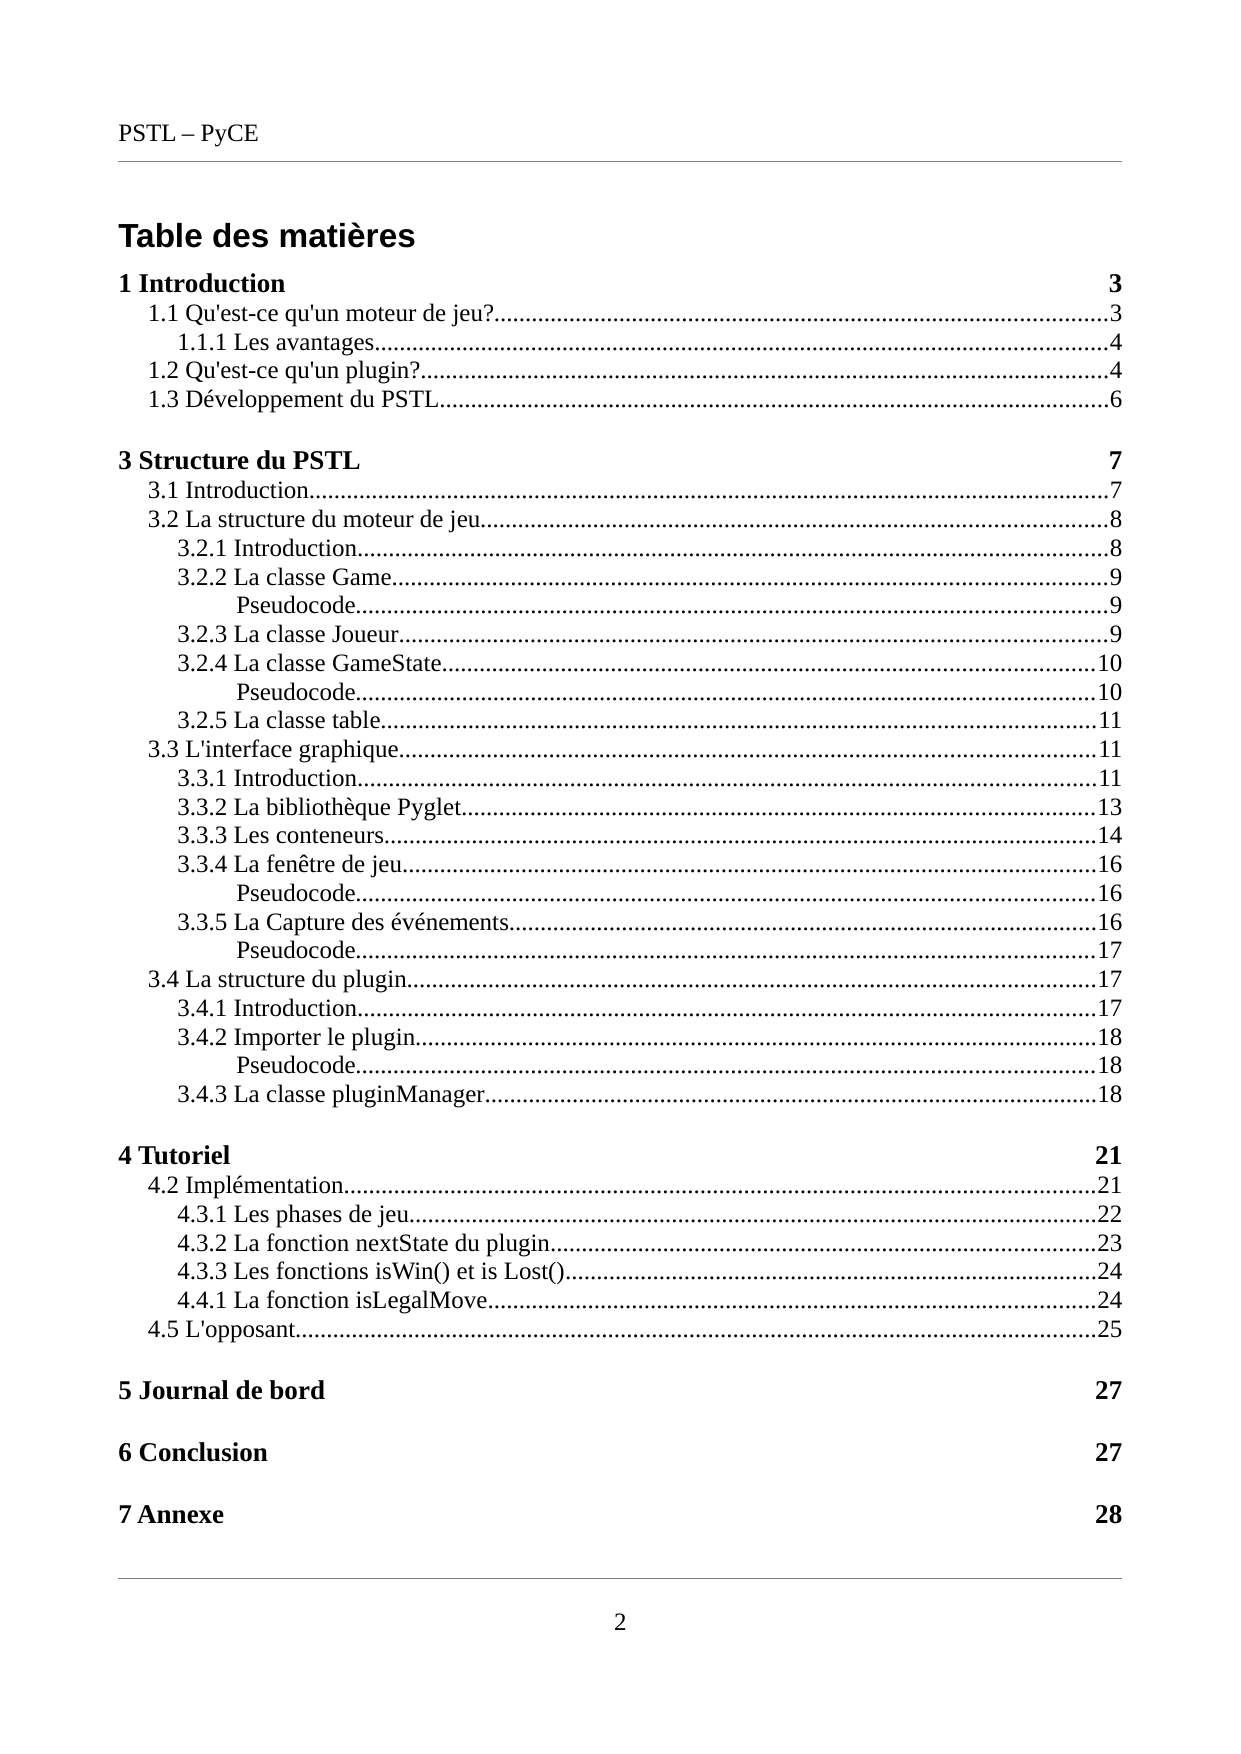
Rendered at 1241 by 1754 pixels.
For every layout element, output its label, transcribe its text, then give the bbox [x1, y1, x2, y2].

text Pseudocode 18 [236, 1050, 1122, 1079]
text 6 Conclusion 27 [118, 1436, 1122, 1467]
text 3.4.3 La classe pluginManager 18 [177, 1079, 1122, 1108]
text 4.3.2 La fonction nextState du plugin 23 [177, 1228, 1122, 1256]
text 1 Introduction 3 [118, 267, 1122, 298]
text 3.3 L'interface graphique 11 [148, 734, 1122, 763]
text 1.2 Qu'est-ce qu'un plugin? 4 [148, 356, 1122, 384]
text 5 Journal de bord 27 [118, 1374, 1122, 1405]
text 3.3.5 La Capture des événements 16 [177, 907, 1122, 935]
text 3.2.2 La classe Game 9 [177, 562, 1122, 590]
text 1.1 Qu'est-ce qu'un moteur de jeu? 3 [148, 298, 1122, 327]
text 4.5 L'opposant 25 [148, 1314, 1122, 1343]
text 1.3 Développement du PSTL 6 [148, 384, 1122, 413]
text 3.3.2 La bibliothèque Pyglet 13 [177, 792, 1122, 820]
text 4.3.3 Les fonctions isWin() et is Lost() 24 [177, 1256, 1122, 1285]
text 3.1 Introduction 7 [148, 475, 1122, 504]
text 3.2.3 La classe Joueur 9 [177, 619, 1122, 648]
text 4.2 Implémentation 21 [148, 1170, 1122, 1199]
text 3 Structure du PSTL 7 [118, 444, 1122, 475]
text 4.3.1 Les phases de jeu 22 [177, 1199, 1122, 1228]
text 1.1.1 Les avantages 4 [177, 327, 1122, 356]
text 3.3.4 La fenêtre de jeu 16 [177, 849, 1122, 878]
text 3.4 La structure du plugin 17 [148, 964, 1122, 993]
text Pseudocode 9 [236, 590, 1122, 619]
text Pseudocode 16 [236, 878, 1122, 907]
subtitle Table des matières [118, 216, 1122, 254]
text Pseudocode 10 [236, 677, 1122, 705]
text 3.2 La structure du moteur de jeu 8 [148, 504, 1122, 533]
text 4 Tutoriel 21 [118, 1139, 1122, 1170]
text Pseudocode 17 [236, 935, 1122, 964]
text 3.3.3 Les conteneurs 14 [177, 820, 1122, 849]
text 7 Annexe 28 [118, 1498, 1122, 1529]
text 3.2.4 La classe GameState 10 [177, 648, 1122, 677]
text 3.4.2 Importer le plugin 18 [177, 1022, 1122, 1050]
text 3.4.1 Introduction 17 [177, 993, 1122, 1022]
text 3.3.1 Introduction 11 [177, 763, 1122, 792]
text 3.2.1 Introduction 8 [177, 533, 1122, 562]
text 3.2.5 La classe table 11 [177, 705, 1122, 734]
text 4.4.1 La fonction isLegalMove 24 [177, 1285, 1122, 1314]
